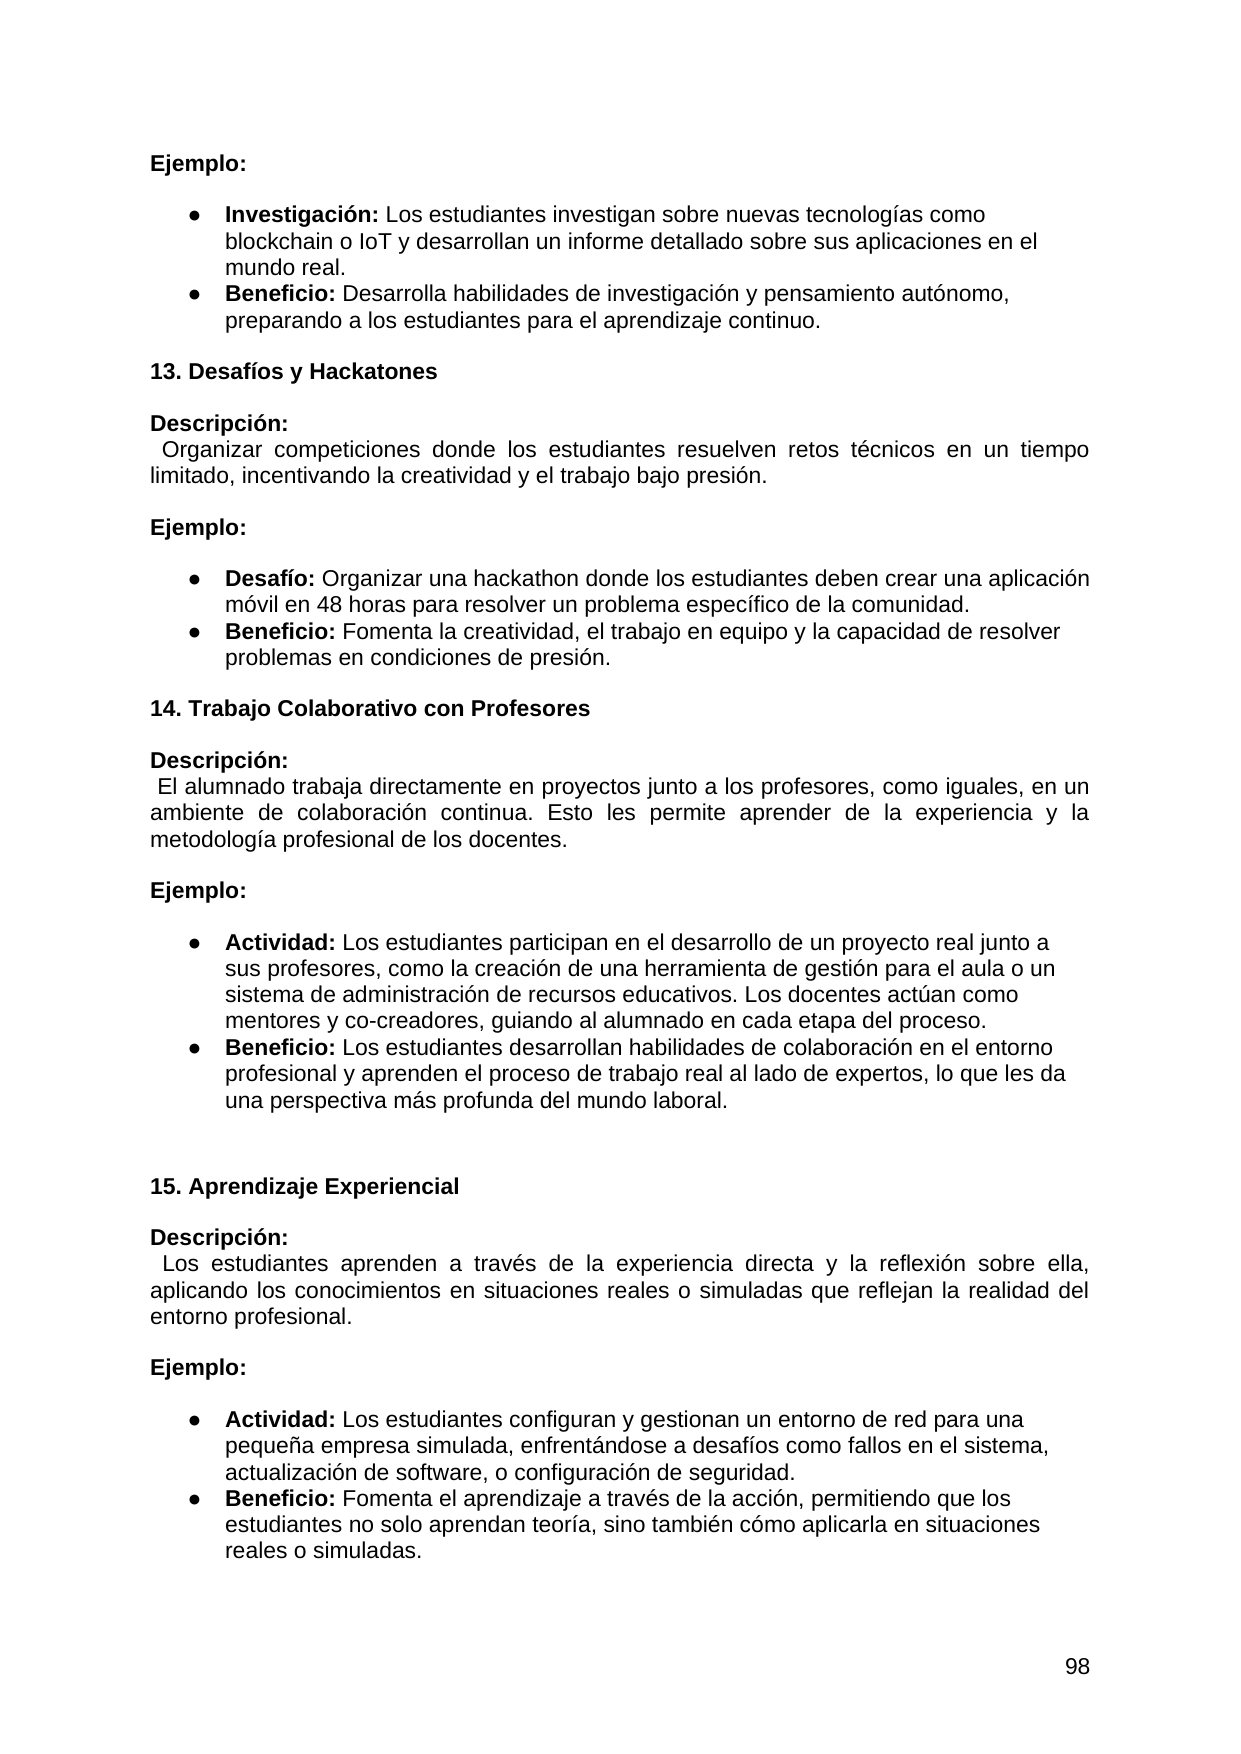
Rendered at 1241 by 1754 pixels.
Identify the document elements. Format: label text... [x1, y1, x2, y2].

text Ejemplo: [150, 877, 1090, 903]
list Beneficio: Fomenta el aprendizaje a través de la acción, permitiendo que los estudiantes no solo aprendan teoría, sino también cómo aplicarla en situaciones reales o simuladas. [187, 1485, 1090, 1564]
text Ejemplo: [150, 150, 1090, 176]
text 13. Desafíos y Hackatones [150, 358, 1090, 384]
list Desafío: Organizar una hackathon donde los estudiantes deben crear una aplicación móvil en 48 horas para resolver un problema específico de la comunidad. [187, 565, 1090, 618]
text Descripción: El alumnado trabaja directamente en proyectos junto a los profesores, como iguales, en un ambiente de colaboración continua. Esto les permite aprender de la experiencia y la metodología profesional de los docentes. [150, 747, 1090, 852]
list Investigación: Los estudiantes investigan sobre nuevas tecnologías como blockchain o IoT y desarrollan un informe detallado sobre sus aplicaciones en el mundo real. [187, 201, 1090, 280]
text Ejemplo: [150, 1354, 1090, 1381]
text 14. Trabajo Colaborativo con Profesores [150, 695, 1090, 722]
list Actividad: Los estudiantes participan en el desarrollo de un proyecto real junto a sus profesores, como la creación de una herramienta de gestión para el aula o un sistema de administración de recursos educativos. Los docentes actúan como mentores y co-creadores, guiando al alumnado en cada etapa del proceso. [187, 928, 1090, 1034]
text Descripción: Los estudiantes aprenden a través de la experiencia directa y la reflexión sobre ella, aplicando los conocimientos en situaciones reales o simuladas que reflejan la realidad del entorno profesional. [150, 1224, 1090, 1329]
list Beneficio: Desarrolla habilidades de investigación y pensamiento autónomo, preparando a los estudiantes para el aprendizaje continuo. [187, 280, 1090, 333]
list Actividad: Los estudiantes configuran y gestionan un entorno de red para una pequeña empresa simulada, enfrentándose a desafíos como fallos en el sistema, actualización de software, o configuración de seguridad. [187, 1406, 1090, 1485]
text 15. Aprendizaje Experiencial [150, 1173, 1090, 1199]
text Ejemplo: [150, 513, 1090, 540]
list Beneficio: Fomenta la creatividad, el trabajo en equipo y la capacidad de resolver problemas en condiciones de presión. [187, 618, 1090, 670]
text Descripción: Organizar competiciones donde los estudiantes resuelven retos técnicos en un tiempo limitado, incentivando la creatividad y el trabajo bajo presión. [150, 409, 1090, 488]
list Beneficio: Los estudiantes desarrollan habilidades de colaboración en el entorno profesional y aprenden el proceso de trabajo real al lado de expertos, lo que les da una perspectiva más profunda del mundo laboral. [187, 1034, 1090, 1113]
